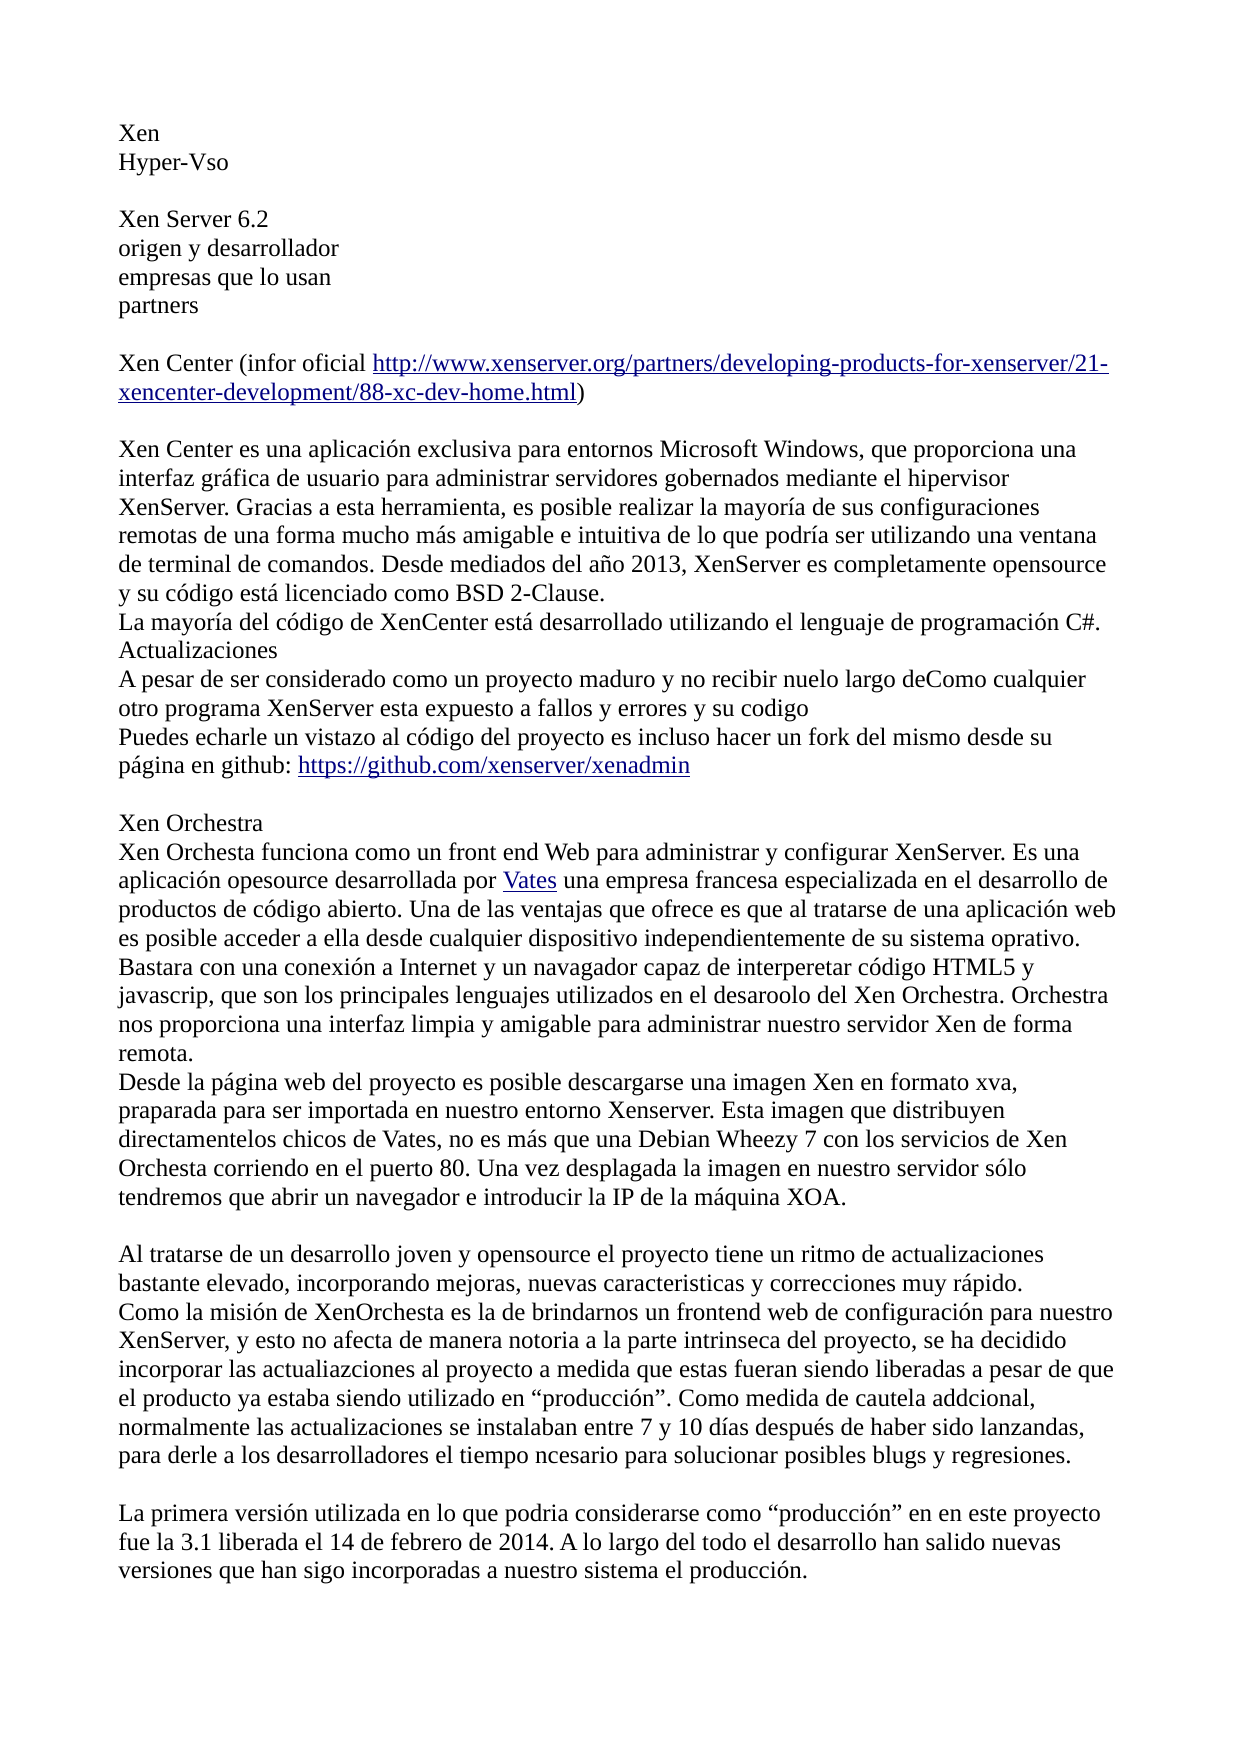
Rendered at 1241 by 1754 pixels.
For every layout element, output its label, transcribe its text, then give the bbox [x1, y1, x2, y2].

text Al tratarse de un desarrollo joven y opensource el proyecto tiene un ritmo de actualizaciones bastante elevado, incorporando mejoras, nuevas caracteristicas y correcciones muy rápido. [118, 1239, 1122, 1297]
text origen y desarrollador [118, 233, 1122, 262]
text A pesar de ser considerado como un proyecto maduro y no recibir nuelo largo deComo cualquier otro programa XenServer esta expuesto a fallos y errores y su codigo [118, 664, 1122, 722]
text Xen Orchesta funciona como un front end Web para administrar y configurar XenServer. Es una aplicación opesource desarrollada por Vates una empresa francesa especializada en el desarrollo de productos de código abierto. Una de las ventajas que ofrece es que al tratarse de una aplicación web es posible acceder a ella desde cualquier dispositivo independientemente de su sistema oprativo. Bastara con una conexión a Internet y un navagador capaz de interperetar código HTML5 y javascrip, que son los principales lenguajes utilizados en el desaroolo del Xen Orchestra. Orchestra nos proporciona una interfaz limpia y amigable para administrar nuestro servidor Xen de forma remota. [118, 837, 1122, 1067]
text Xen Server 6.2 [118, 204, 1122, 233]
text Xen Center (infor oficial http://www.xenserver.org/partners/developing-products-for-xenserver/21-xencenter-development/88-xc-dev-home.html) [118, 348, 1122, 406]
text Como la misión de XenOrchesta es la de brindarnos un frontend web de configuración para nuestro XenServer, y esto no afecta de manera notoria a la parte intrinseca del proyecto, se ha decidido incorporar las actualiazciones al proyecto a medida que estas fueran siendo liberadas a pesar de que el producto ya estaba siendo utilizado en “producción”. Como medida de cautela addcional, normalmente las actualizaciones se instalaban entre 7 y 10 días después de haber sido lanzandas, para derle a los desarrolladores el tiempo ncesario para solucionar posibles blugs y regresiones. [118, 1297, 1122, 1469]
text Xen Orchestra [118, 808, 1122, 837]
text La primera versión utilizada en lo que podria considerarse como “producción” en en este proyecto fue la 3.1 liberada el 14 de febrero de 2014. A lo largo del todo el desarrollo han salido nuevas versiones que han sigo incorporadas a nuestro sistema el producción. [118, 1498, 1122, 1584]
text Puedes echarle un vistazo al código del proyecto es incluso hacer un fork del mismo desde su página en github: https://github.com/xenserver/xenadmin [118, 722, 1122, 779]
text Desde la página web del proyecto es posible descargarse una imagen Xen en formato xva, praparada para ser importada en nuestro entorno Xenserver. Esta imagen que distribuyen directamentelos chicos de Vates, no es más que una Debian Wheezy 7 con los servicios de Xen Orchesta corriendo en el puerto 80. Una vez desplagada la imagen en nuestro servidor sólo tendremos que abrir un navegador e introducir la IP de la máquina XOA. [118, 1067, 1122, 1211]
text Actualizaciones [118, 636, 1122, 664]
text Hyper-Vso [118, 147, 1122, 176]
text Xen Center es una aplicación exclusiva para entornos Microsoft Windows, que proporciona una interfaz gráfica de usuario para administrar servidores gobernados mediante el hipervisor XenServer. Gracias a esta herramienta, es posible realizar la mayoría de sus configuraciones remotas de una forma mucho más amigable e intuitiva de lo que podría ser utilizando una ventana de terminal de comandos. Desde mediados del año 2013, XenServer es completamente opensource y su código está licenciado como BSD 2-Clause. [118, 434, 1122, 607]
text partners [118, 291, 1122, 319]
text empresas que lo usan [118, 262, 1122, 291]
text La mayoría del código de XenCenter está desarrollado utilizando el lenguaje de programación C#. [118, 607, 1122, 636]
text Xen [118, 118, 1122, 147]
